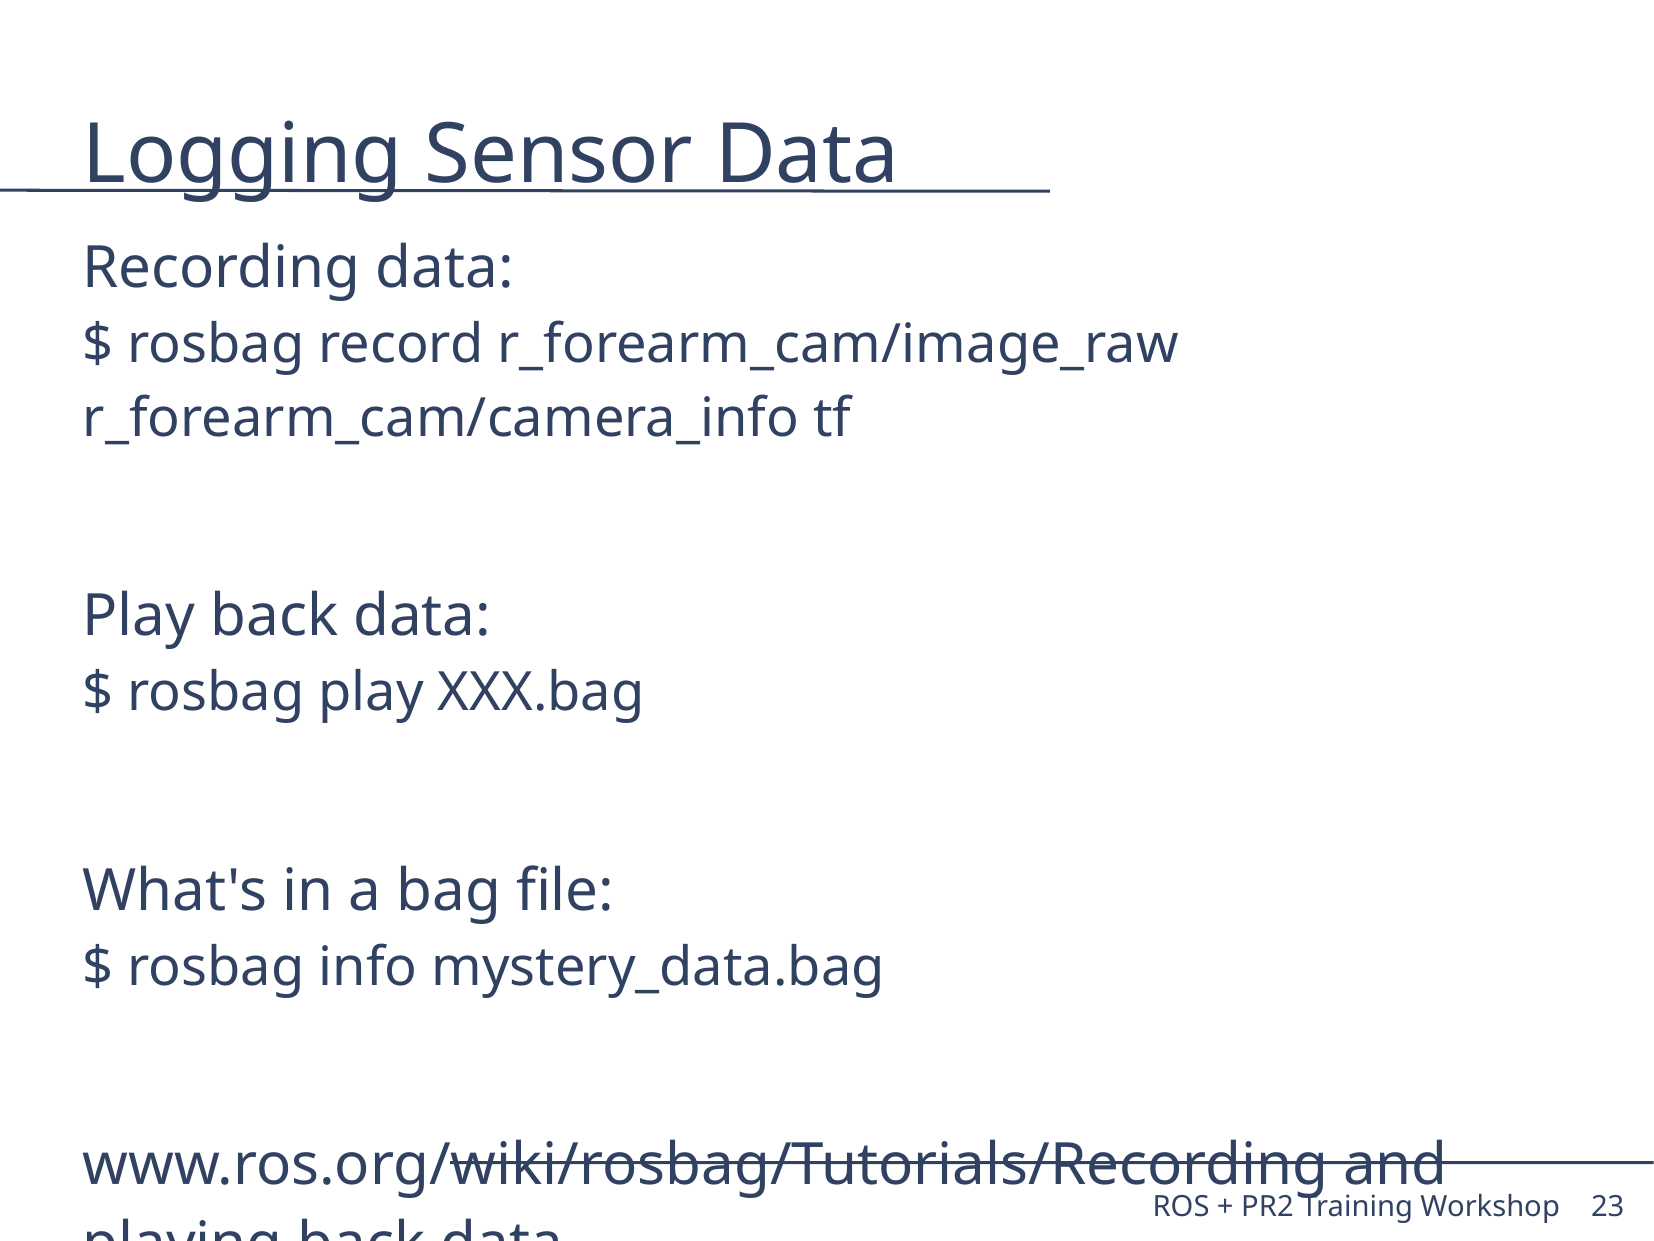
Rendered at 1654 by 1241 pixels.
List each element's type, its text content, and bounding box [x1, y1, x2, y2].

title Logging Sensor Data [82, 75, 1571, 225]
list Recording data: $ rosbag record r_forearm_cam/image_raw r_forearm_cam/camera_info tf Play back data: $ rosbag play XXX.bag What's in a bag file: $ rosbag info mystery_data.bag www.ros.org/wiki/rosbag/Tutorials/Recording and playing back data [82, 225, 1613, 1163]
